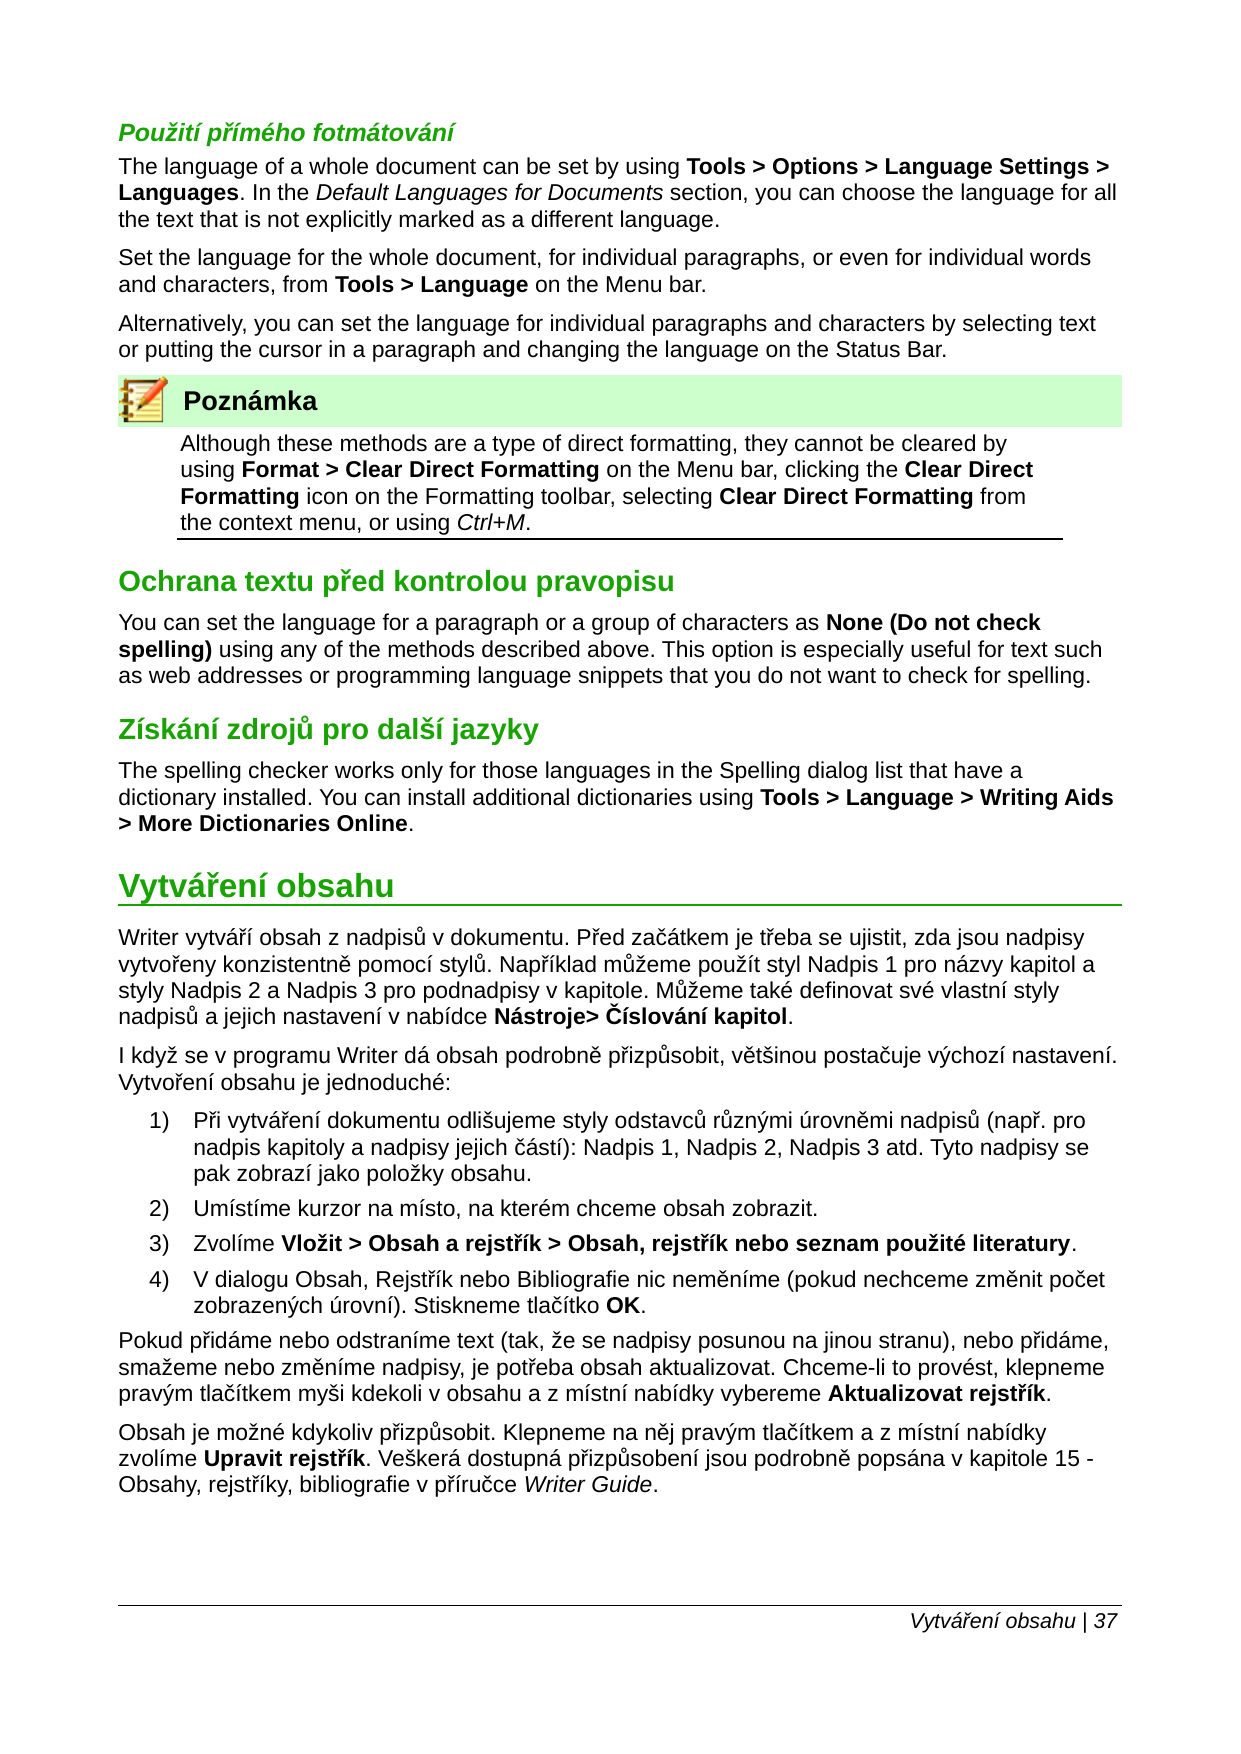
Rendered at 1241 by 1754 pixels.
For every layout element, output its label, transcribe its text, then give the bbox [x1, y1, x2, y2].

picture [119, 375, 170, 426]
list Při vytváření dokumentu odlišujeme styly odstavců různými úrovněmi nadpisů (např. pro nadpis kapitoly a nadpisy jejich částí): Nadpis 1, Nadpis 2, Nadpis 3 atd. Tyto nadpisy se pak zobrazí jako položky obsahu. [169, 1107, 1122, 1186]
list V dialogu Obsah, Rejstřík nebo Bibliografie nic neměníme (pokud nechceme změnit počet zobrazených úrovní). Stiskneme tlačítko OK. [169, 1266, 1122, 1318]
text Alternatively, you can set the language for individual paragraphs and characters by selecting text or putting the cursor in a paragraph and changing the language on the Status Bar. [118, 309, 1122, 362]
text Obsah je možné kdykoliv přizpůsobit. Klepneme na něj pravým tlačítkem a z místní nabídky zvolíme Upravit rejstřík. Veškerá dostupná přizpůsobení jsou podrobně popsána v kapitole 15 - Obsahy, rejstříky, bibliografie v příručce Writer Guide. [118, 1419, 1122, 1498]
text The language of a whole document can be set by using Tools > Options > Language Settings > Languages. In the Default Languages for Documents section, you can choose the language for all the text that is not explicitly marked as a different language. [118, 153, 1122, 232]
text You can set the language for a paragraph or a group of characters as None (Do not check spelling) using any of the methods described above. This option is especially useful for text such as web addresses or programming language snippets that you do not want to check for spelling. [118, 609, 1122, 688]
text Set the language for the whole document, for individual paragraphs, or even for individual words and characters, from Tools > Language on the Menu bar. [118, 244, 1122, 297]
subtitle Získání zdrojů pro další jazyky [118, 712, 1122, 746]
text The spelling checker works only for those languages in the Spelling dialog list that have a dictionary installed. You can install additional dictionaries using Tools > Language > Writing Aids > More Dictionaries Online. [118, 757, 1122, 836]
list Umístíme kurzor na místo, na kterém chceme obsah zobrazit. [169, 1195, 1122, 1222]
list Zvolíme Vložit > Obsah a rejstřík > Obsah, rejstřík nebo seznam použité literatury. [169, 1230, 1122, 1257]
text I když se v programu Writer dá obsah podrobně přizpůsobit, většinou postačuje výchozí nastavení. Vytvoření obsahu je jednoduché: [118, 1042, 1122, 1095]
subtitle Poznámka [118, 375, 1122, 427]
text Pokud přidáme nebo odstraníme text (tak, že se nadpisy posunou na jinou stranu), nebo přidáme, smažeme nebo změníme nadpisy, je potřeba obsah aktualizovat. Chceme-li to provést, klepneme pravým tlačítkem myši kdekoli v obsahu a z místní nabídky vybereme Aktualizovat rejstřík. [118, 1327, 1122, 1406]
subtitle Ochrana textu před kontrolou pravopisu [118, 564, 1122, 598]
text Although these methods are a type of direct formatting, they cannot be cleared by using Format > Clear Direct Formatting on the Menu bar, clicking the Clear Direct Formatting icon on the Formatting toolbar, selecting Clear Direct Formatting from the context menu, or using Ctrl+M. [177, 427, 1063, 538]
subtitle Vytváření obsahu [118, 866, 1122, 904]
subtitle Použití přímého fotmátování [118, 118, 1122, 147]
text Writer vytváří obsah z nadpisů v dokumentu. Před začátkem je třeba se ujistit, zda jsou nadpisy vytvořeny konzistentně pomocí stylů. Například můžeme použít styl Nadpis 1 pro názvy kapitol a styly Nadpis 2 a Nadpis 3 pro podnadpisy v kapitole. Můžeme také definovat své vlastní styly nadpisů a jejich nastavení v nabídce Nástroje> Číslování kapitol. [118, 924, 1122, 1029]
